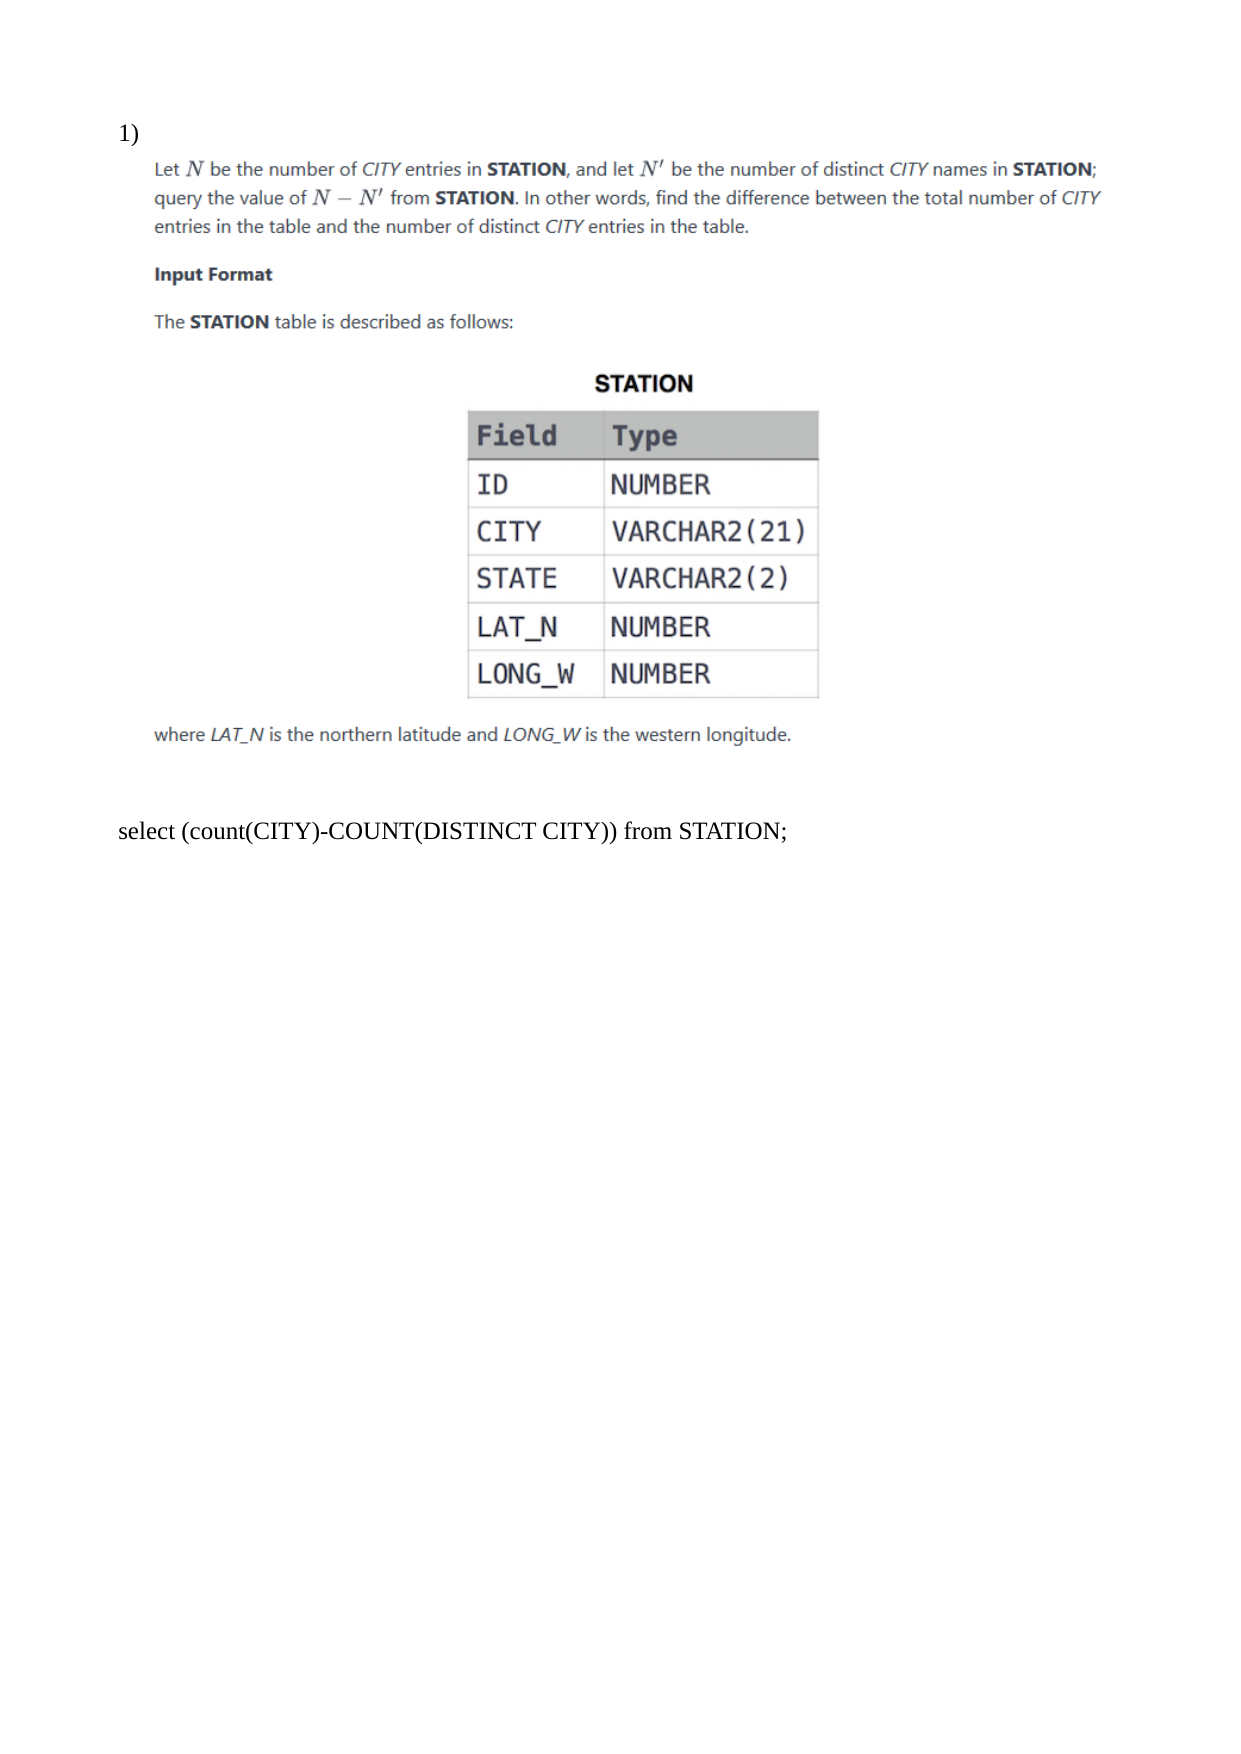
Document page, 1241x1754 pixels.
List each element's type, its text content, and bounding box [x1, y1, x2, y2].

picture [118, 146, 1123, 759]
text select (count(CITY)-COUNT(DISTINCT CITY)) from STATION; [118, 816, 1122, 844]
text 1) [118, 118, 1122, 146]
